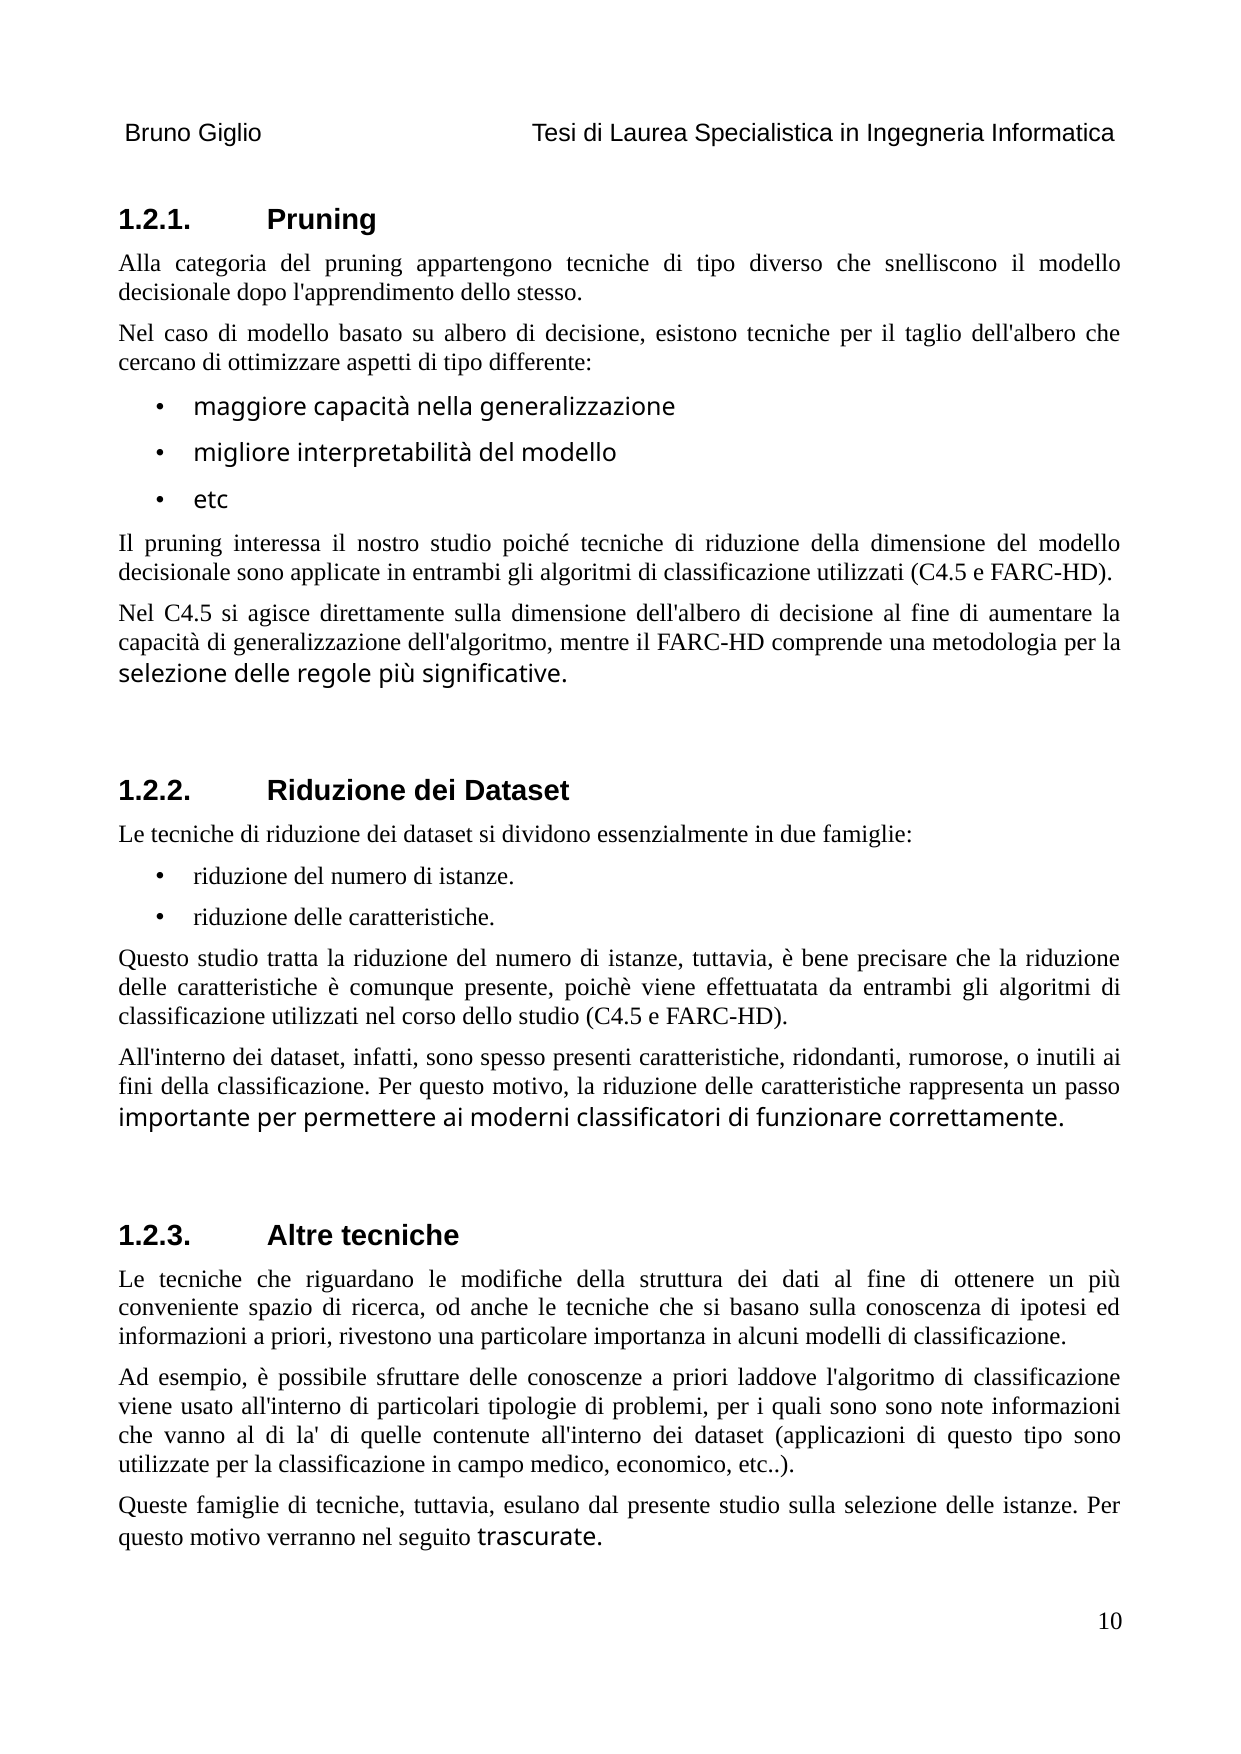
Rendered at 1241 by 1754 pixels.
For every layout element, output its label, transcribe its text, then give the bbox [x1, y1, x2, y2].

text Nel C4.5 si agisce direttamente sulla dimensione dell'albero di decisione al fine di aumentare la capacità di generalizzazione dell'algoritmo, mentre il FARC-HD comprende una metodologia per la selezione delle regole più significative. [118, 598, 1122, 689]
text Ad esempio, è possibile sfruttare delle conoscenze a priori laddove l'algoritmo di classificazione viene usato all'interno di particolari tipologie di problemi, per i quali sono sono note informazioni che vanno al di la' di quelle contenute all'interno dei dataset (applicazioni di questo tipo sono utilizzate per la classificazione in campo medico, economico, etc..). [118, 1362, 1122, 1477]
text Queste famiglie di tecniche, tuttavia, esulano dal presente studio sulla selezione delle istanze. Per questo motivo verranno nel seguito trascurate. [118, 1490, 1122, 1553]
subtitle Altre tecniche [118, 1218, 1122, 1251]
list riduzione del numero di istanze. [156, 861, 1122, 889]
list maggiore capacità nella generalizzazione [156, 388, 1122, 422]
text Le tecniche che riguardano le modifiche della struttura dei dati al fine di ottenere un più conveniente spazio di ricerca, od anche le tecniche che si basano sulla conoscenza di ipotesi ed informazioni a priori, rivestono una particolare importanza in alcuni modelli di classificazione. [118, 1264, 1122, 1350]
text Le tecniche di riduzione dei dataset si dividono essenzialmente in due famiglie: [118, 819, 1122, 848]
list migliore interpretabilità del modello [156, 435, 1122, 469]
subtitle Riduzione dei Dataset [118, 773, 1122, 807]
list riduzione delle caratteristiche. [156, 902, 1122, 931]
text Nel caso di modello basato su albero di decisione, esistono tecniche per il taglio dell'albero che cercano di ottimizzare aspetti di tipo differente: [118, 318, 1122, 376]
text All'interno dei dataset, infatti, sono spesso presenti caratteristiche, ridondanti, rumorose, o inutili ai fini della classificazione. Per questo motivo, la riduzione delle caratteristiche rappresenta un passo importante per permettere ai moderni classificatori di funzionare correttamente. [118, 1042, 1122, 1133]
list etc [156, 481, 1122, 515]
subtitle Pruning [118, 202, 1122, 236]
text Questo studio tratta la riduzione del numero di istanze, tuttavia, è bene precisare che la riduzione delle caratteristiche è comunque presente, poichè viene effettuatata da entrambi gli algoritmi di classificazione utilizzati nel corso dello studio (C4.5 e FARC-HD). [118, 943, 1122, 1029]
text Alla categoria del pruning appartengono tecniche di tipo diverso che snelliscono il modello decisionale dopo l'apprendimento dello stesso. [118, 248, 1122, 306]
text Il pruning interessa il nostro studio poiché tecniche di riduzione della dimensione del modello decisionale sono applicate in entrambi gli algoritmi di classificazione utilizzati (C4.5 e FARC-HD). [118, 528, 1122, 585]
